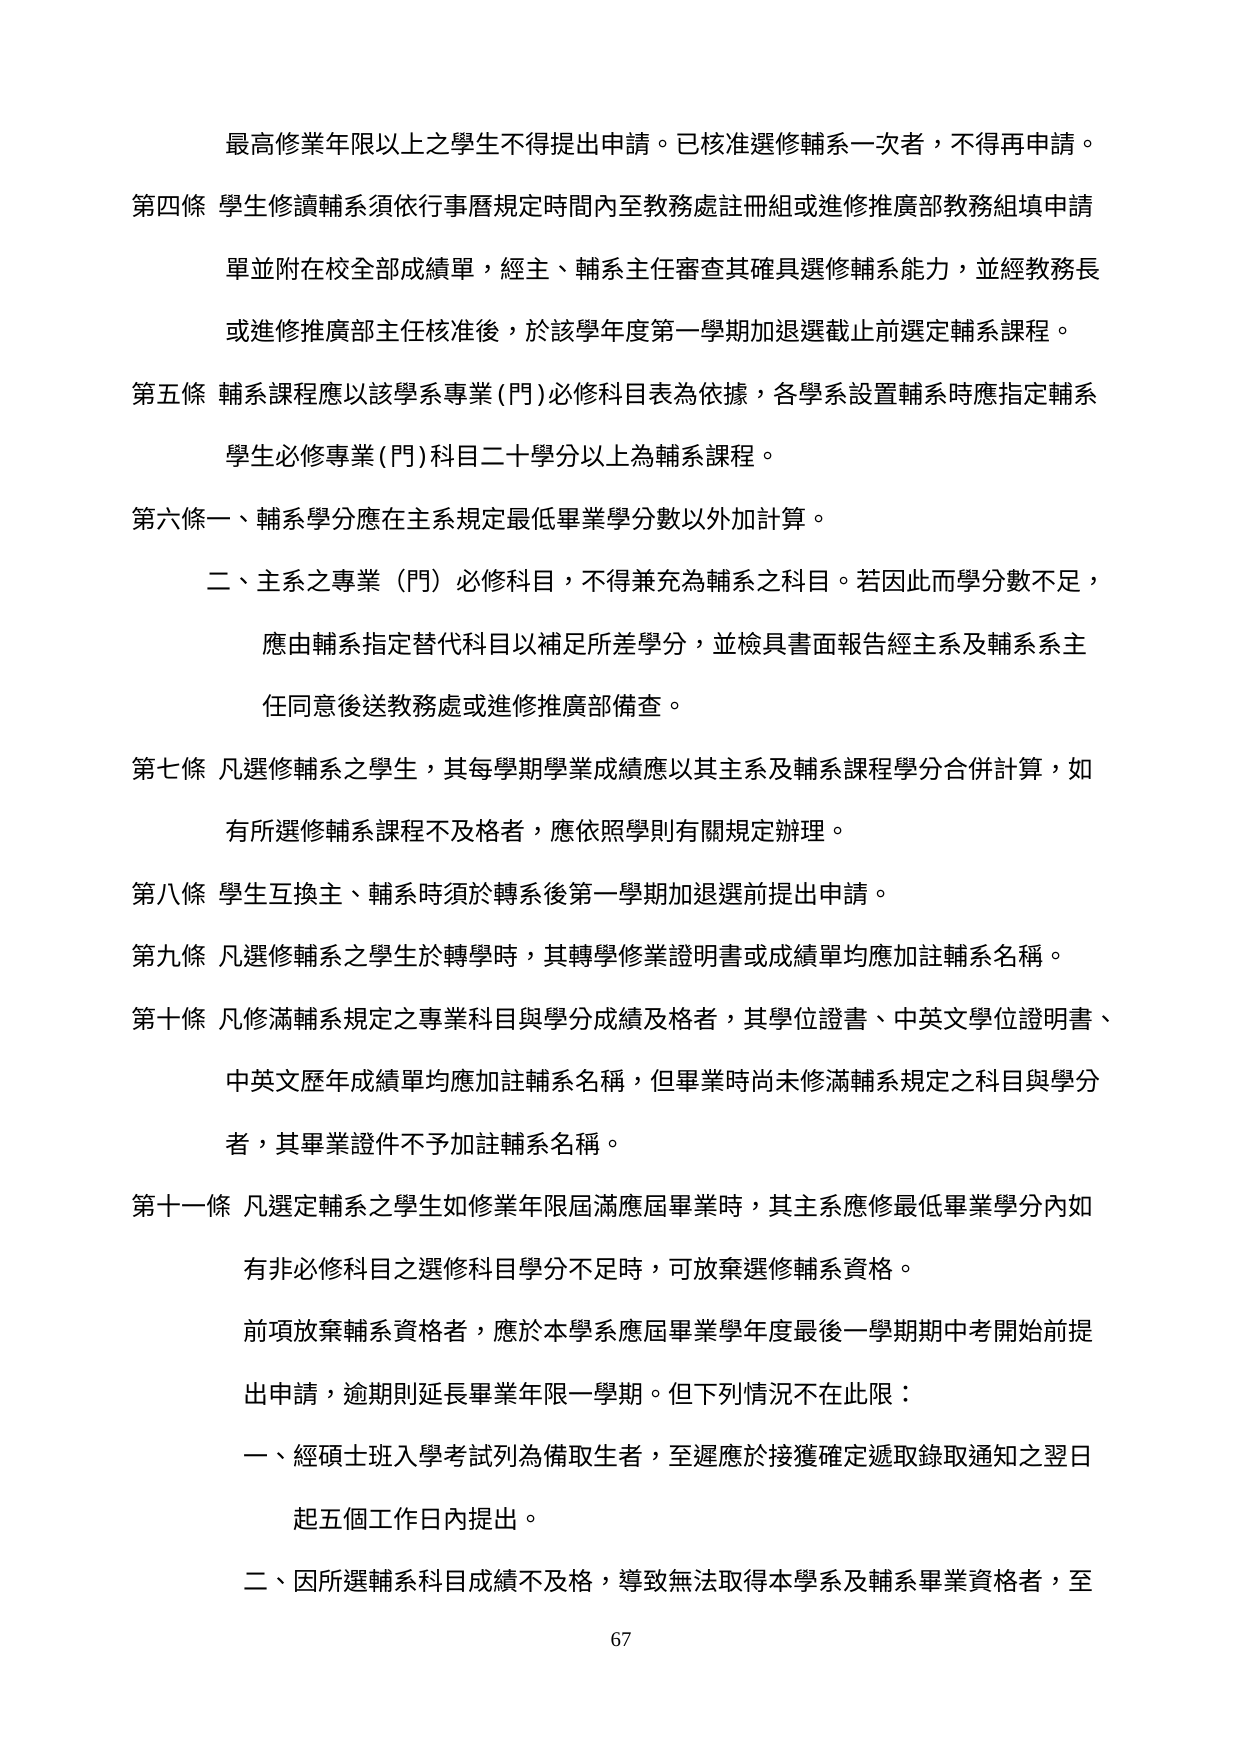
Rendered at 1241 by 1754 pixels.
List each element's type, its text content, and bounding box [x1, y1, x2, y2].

text 前項放棄輔系資格者，應於本學系應屆畢業學年度最後一學期期中考開始前提出申請，逾期則延長畢業年限一學期。但下列情況不在此限： [244, 1288, 1110, 1413]
text 第九條 凡選修輔系之學生於轉學時，其轉學修業證明書或成績單均應加註輔系名稱。 [131, 913, 1110, 976]
text 第六條一、輔系學分應在主系規定最低畢業學分數以外加計算。 [131, 476, 1110, 538]
text 第四條 學生修讀輔系須依行事曆規定時間內至教務處註冊組或進修推廣部教務組填申請單並附在校全部成績單，經主、輔系主任審查其確具選修輔系能力，並經教務長或進修推廣部主任核准後，於該學年度第一學期加退選截止前選定輔系課程。 [131, 163, 1110, 351]
text 第五條 輔系課程應以該學系專業(門)必修科目表為依據，各學系設置輔系時應指定輔系學生必修專業(門)科目二十學分以上為輔系課程。 [131, 351, 1110, 476]
text 二、因所選輔系科目成績不及格，導致無法取得本學系及輔系畢業資格者，至 [244, 1538, 1110, 1601]
text 第七條 凡選修輔系之學生，其每學期學業成績應以其主系及輔系課程學分合併計算，如有所選修輔系課程不及格者，應依照學則有關規定辦理。 [131, 726, 1110, 851]
text 一、經碩士班入學考試列為備取生者，至遲應於接獲確定遞取錄取通知之翌日起五個工作日內提出。 [244, 1413, 1110, 1538]
text 二、主系之專業（門）必修科目，不得兼充為輔系之科目。若因此而學分數不足，應由輔系指定替代科目以補足所差學分，並檢具書面報告經主系及輔系系主任同意後送教務處或進修推廣部備查。 [206, 538, 1110, 726]
text 第十條 凡修滿輔系規定之專業科目與學分成績及格者，其學位證書、中英文學位證明書、中英文歷年成績單均應加註輔系名稱，但畢業時尚未修滿輔系規定之科目與學分者，其畢業證件不予加註輔系名稱。 [131, 976, 1110, 1163]
text 最高修業年限以上之學生不得提出申請。已核准選修輔系一次者，不得再申請。 [131, 101, 1110, 163]
text 第十一條 凡選定輔系之學生如修業年限屆滿應屆畢業時，其主系應修最低畢業學分內如有非必修科目之選修科目學分不足時，可放棄選修輔系資格。 [131, 1163, 1110, 1288]
text 第八條 學生互換主、輔系時須於轉系後第一學期加退選前提出申請。 [131, 851, 1110, 913]
